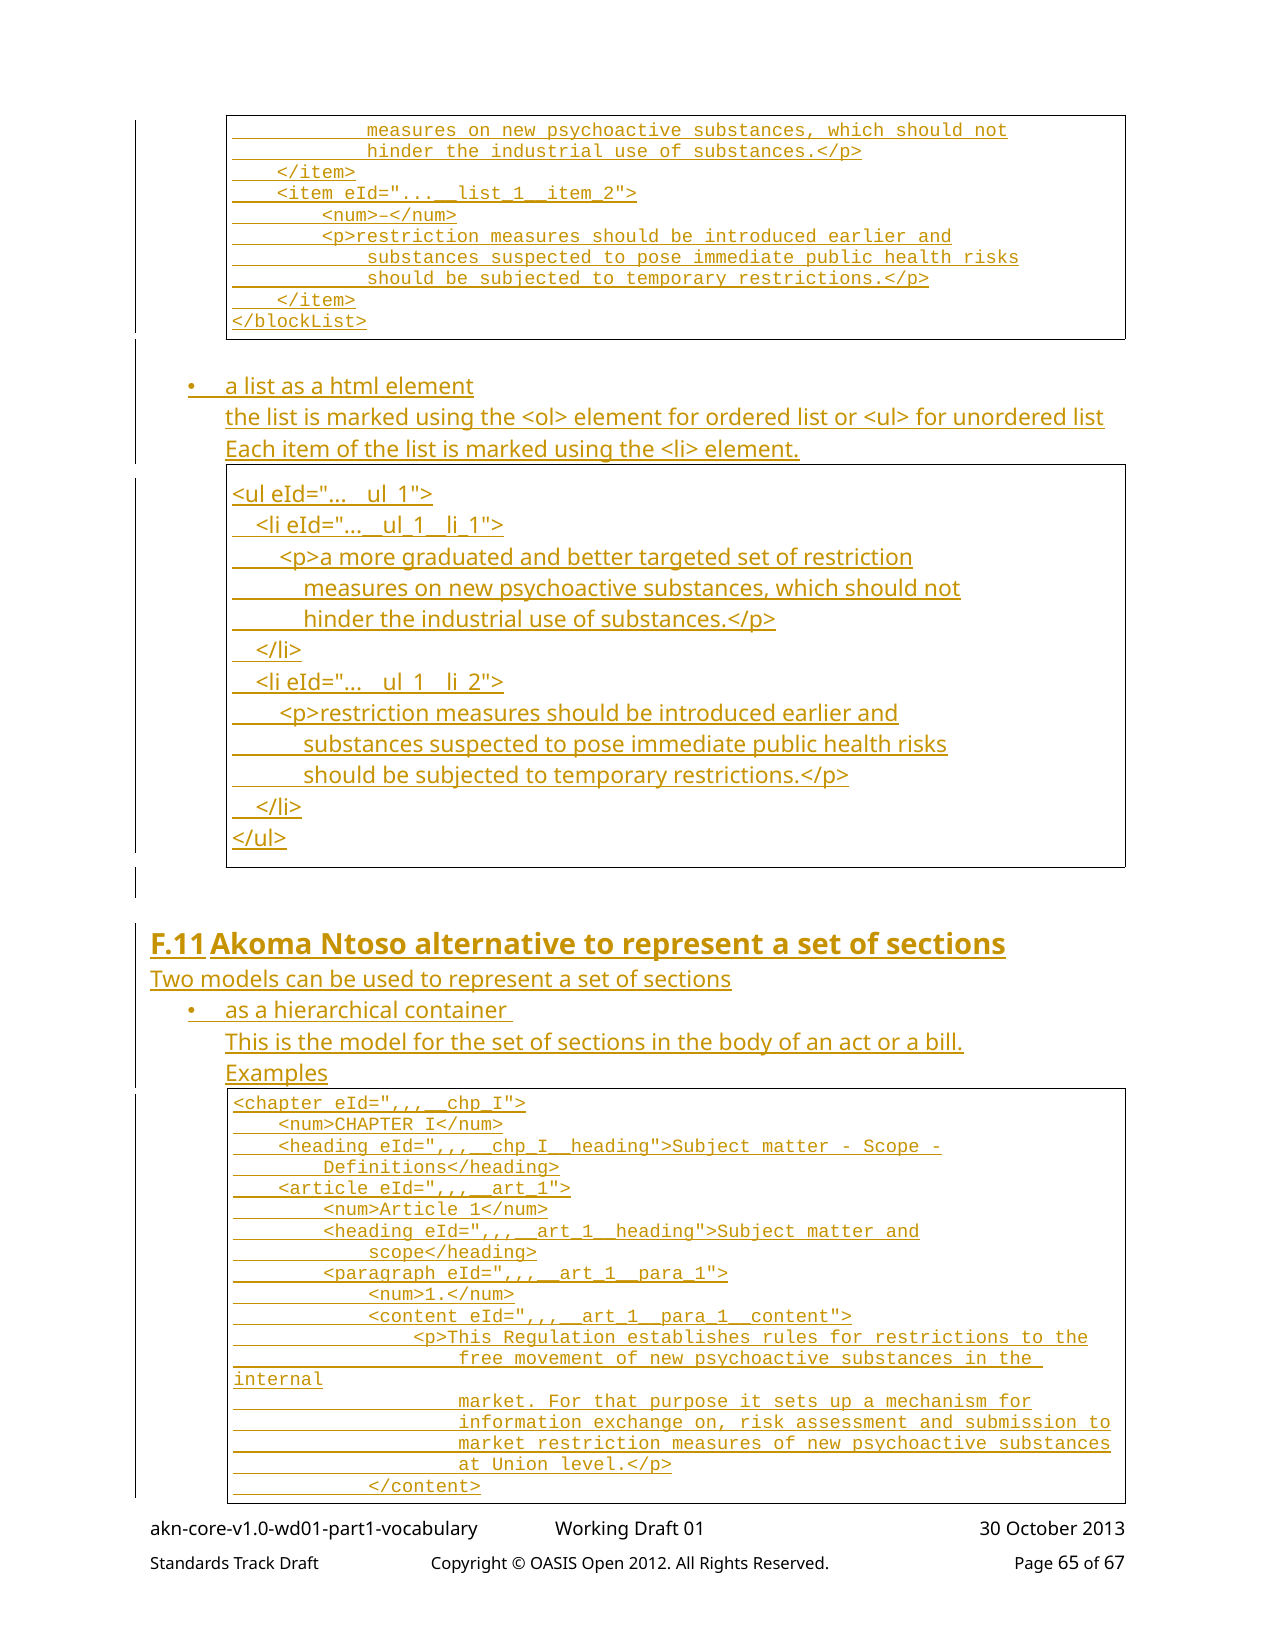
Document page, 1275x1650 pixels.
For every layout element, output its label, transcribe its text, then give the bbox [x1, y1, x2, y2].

table_header measures on new psychoactive substances, which should not hinder the industrial use of substances.</p> </item> <item eId="...__list_1__item_2"> <num>–</num> <p>restriction measures should be introduced earlier and substances suspected to pose immediate public health risks should be subjected to temporary restrictions.</p> </item> </blockList> [227, 116, 1125, 339]
list a list as a html element [187, 370, 1125, 401]
table_header <chapter eId=",,,__chp_I"> <num>CHAPTER I</num> <heading eId=",,,__chp_I__heading">Subject matter - Scope - Definitions</heading> <article eId=",,,__art_1"> <num>Article 1</num> <heading eId=",,,__art_1__heading">Subject matter and scope</heading> <paragraph eId=",,,__art_1__para_1"> <num>1.</num> <content eId=",,,__art_1__para_1__content"> <p>This Regulation establishes rules for restrictions to the free movement of new psychoactive substances in the internal market. For that purpose it sets up a mechanism for information exchange on, risk assessment and submission to market restriction measures of new psychoactive substances at Union level.</p> </content> [228, 1089, 1125, 1503]
text the list is marked using the <ol> element for ordered list or <ul> for unordered list [225, 401, 1125, 432]
text This is the model for the set of sections in the body of an act or a bill. [225, 1026, 1125, 1057]
subtitle Akoma Ntoso alternative to represent a set of sections [150, 923, 1125, 963]
text Each item of the list is marked using the <li> element. [225, 432, 1125, 464]
table_header <ul eId="...__ul_1"> <li eId="...__ul_1__li_1"> <p>a more graduated and better targeted set of restriction measures on new psychoactive substances, which should not hinder the industrial use of substances.</p> </li> <li eId="...__ul_1__li_2"> <p>restriction measures should be introduced earlier and substances suspected to pose immediate public health risks should be subjected to temporary restrictions.</p> </li> </ul> [227, 465, 1125, 867]
text Two models can be used to represent a set of sections [150, 963, 1125, 994]
text Examples [225, 1057, 1125, 1088]
list as a hierarchical container [187, 994, 1125, 1026]
